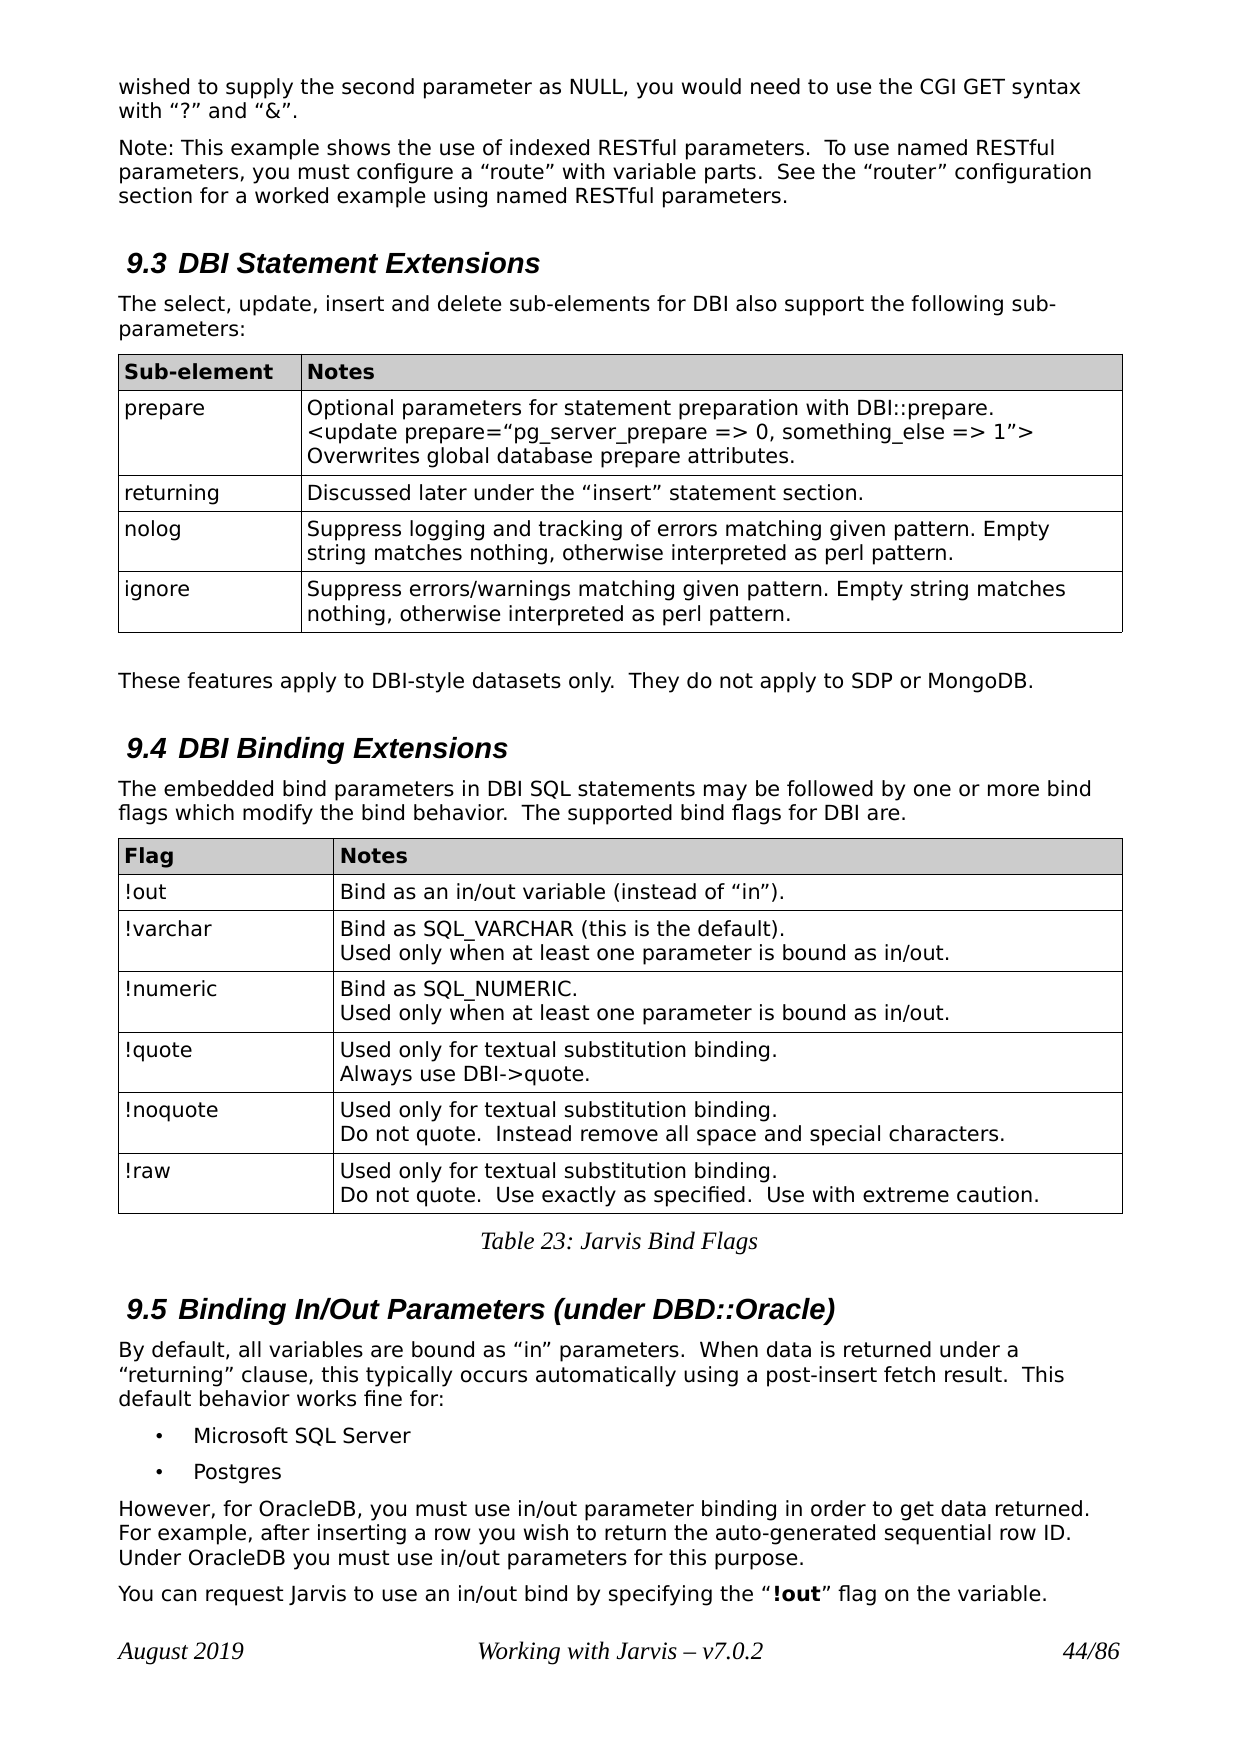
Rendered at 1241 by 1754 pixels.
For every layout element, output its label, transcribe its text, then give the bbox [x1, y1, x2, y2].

text However, for OracleDB, you must use in/out parameter binding in order to get data returned. For example, after inserting a row you wish to return the auto-generated sequential row ID. Under OracleDB you must use in/out parameters for this purpose. [118, 1497, 1122, 1570]
table_header Flag [119, 839, 333, 874]
table_cell Optional parameters for statement preparation with DBI::prepare. <update prepare=“pg_server_prepare => 0, something_else => 1”> Overwrites global database prepare attributes. [302, 391, 1122, 474]
subtitle DBI Statement Extensions [118, 246, 1122, 280]
text wished to supply the second parameter as NULL, you would need to use the CGI GET syntax with “?” and “&”. [118, 75, 1122, 123]
table_cell Used only for textual substitution binding. Do not quote. Instead remove all space and special characters. [334, 1093, 1122, 1152]
table_header Sub-element [119, 355, 301, 390]
list Postgres [156, 1460, 1122, 1485]
table_cell !varchar [119, 911, 333, 971]
table_cell !raw [119, 1154, 333, 1213]
table_cell !out [119, 875, 333, 910]
table_cell Suppress errors/warnings matching given pattern. Empty string matches nothing, otherwise interpreted as perl pattern. [302, 572, 1122, 632]
table_cell Bind as an in/out variable (instead of “in”). [334, 875, 1122, 910]
text The embedded bind parameters in DBI SQL statements may be followed by one or more bind flags which modify the bind behavior. The supported bind flags for DBI are. [118, 777, 1122, 825]
table_cell Suppress logging and tracking of errors matching given pattern. Empty string matches nothing, otherwise interpreted as perl pattern. [302, 512, 1122, 571]
text Table 23: Jarvis Bind Flags [118, 1226, 1122, 1255]
table_cell Discussed later under the “insert” statement section. [302, 476, 1122, 511]
table_cell returning [119, 476, 301, 511]
list Microsoft SQL Server [156, 1424, 1122, 1448]
table_cell Bind as SQL_VARCHAR (this is the default). Used only when at least one parameter is bound as in/out. [334, 911, 1122, 971]
table_header Notes [302, 355, 1122, 390]
text By default, all variables are bound as “in” parameters. When data is returned under a “returning” clause, this typically occurs automatically using a post-insert fetch result. This default behavior works fine for: [118, 1338, 1122, 1411]
table_cell prepare [119, 391, 301, 474]
table_cell nolog [119, 512, 301, 571]
table_cell !quote [119, 1033, 333, 1092]
text These features apply to DBI-style datasets only. They do not apply to SDP or MongoDB. [118, 669, 1122, 693]
table_cell !numeric [119, 972, 333, 1031]
subtitle DBI Binding Extensions [118, 731, 1122, 764]
table_cell !noquote [119, 1093, 333, 1152]
table_cell Used only for textual substitution binding. Do not quote. Use exactly as specified. Use with extreme caution. [334, 1154, 1122, 1213]
text You can request Jarvis to use an in/out bind by specifying the “!out” flag on the variable. [118, 1582, 1122, 1607]
text The select, update, insert and delete sub-elements for DBI also support the following sub-parameters: [118, 292, 1122, 341]
subtitle Binding In/Out Parameters (under DBD::Oracle) [118, 1292, 1122, 1326]
table_cell Bind as SQL_NUMERIC. Used only when at least one parameter is bound as in/out. [334, 972, 1122, 1031]
table_cell Used only for textual substitution binding. Always use DBI->quote. [334, 1033, 1122, 1092]
text Note: This example shows the use of indexed RESTful parameters. To use named RESTful parameters, you must configure a “route” with variable parts. See the “router” configuration section for a worked example using named RESTful parameters. [118, 136, 1122, 209]
table_header Notes [334, 839, 1122, 874]
table_cell ignore [119, 572, 301, 632]
